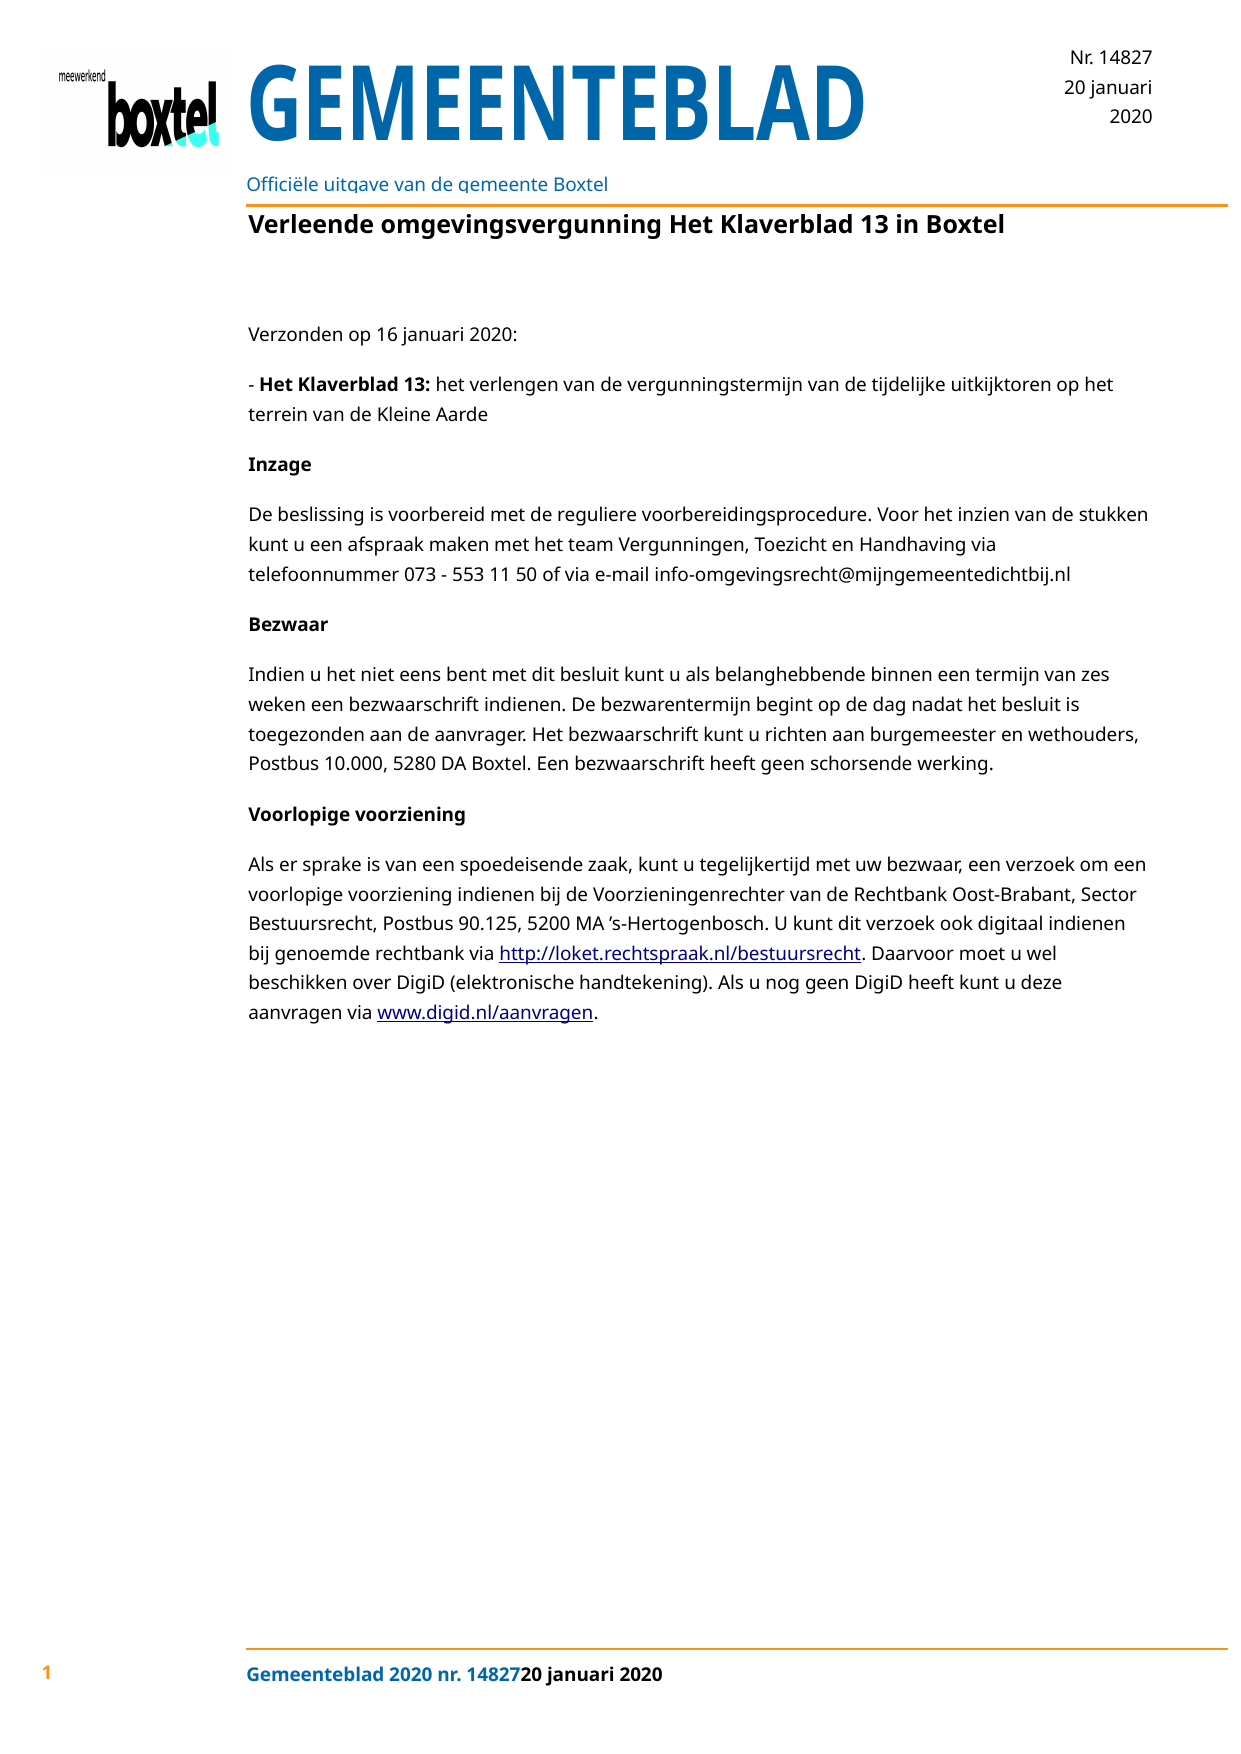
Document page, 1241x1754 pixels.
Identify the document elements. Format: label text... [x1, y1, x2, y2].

text Voorlopige voorziening [248, 801, 1152, 826]
text Bezwaar [248, 611, 1152, 637]
picture [41, 47, 231, 172]
text Verzonden op 16 januari 2020: [248, 321, 1152, 346]
text - Het Klaverblad 13: het verlengen van de vergunningstermijn van de tijdelijke uitkijktoren op het terrein van de Kleine Aarde [248, 371, 1152, 426]
text Inzage [248, 451, 1152, 477]
text De beslissing is voorbereid met de reguliere voorbereidingsprocedure. Voor het inzien van de stukken kunt u een afspraak maken met het team Vergunningen, Toezicht en Handhaving via telefoonnummer 073 - 553 11 50 of via e-mail info-omgevingsrecht@mijngemeentedichtbij.nl [248, 502, 1152, 586]
text Verleende omgevingsvergunning Het Klaverblad 13 in Boxtel [248, 207, 1152, 241]
text Als er sprake is van een spoedeisende zaak, kunt u tegelijkertijd met uw bezwaar, een verzoek om een voorlopige voorziening indienen bij de Voorzieningenrechter van de Rechtbank Oost-Brabant, Sector Bestuursrecht, Postbus 90.125, 5200 MA ’s-Hertogenbosch. U kunt dit verzoek ook digitaal indienen bij genoemde rechtbank via http://loket.rechtspraak.nl/bestuursrecht. Daarvoor moet u wel beschikken over DigiD (elektronische handtekening). Als u nog geen DigiD heeft kunt u deze aanvragen via www.digid.nl/aanvragen. [248, 851, 1152, 1025]
text Indien u het niet eens bent met dit besluit kunt u als belanghebbende binnen een termijn van zes weken een bezwaarschrift indienen. De bezwarentermijn begint op de dag nadat het besluit is toegezonden aan de aanvrager. Het bezwaarschrift kunt u richten aan burgemeester en wethouders, Postbus 10.000, 5280 DA Boxtel. Een bezwaarschrift heeft geen schorsende werking. [248, 662, 1152, 776]
